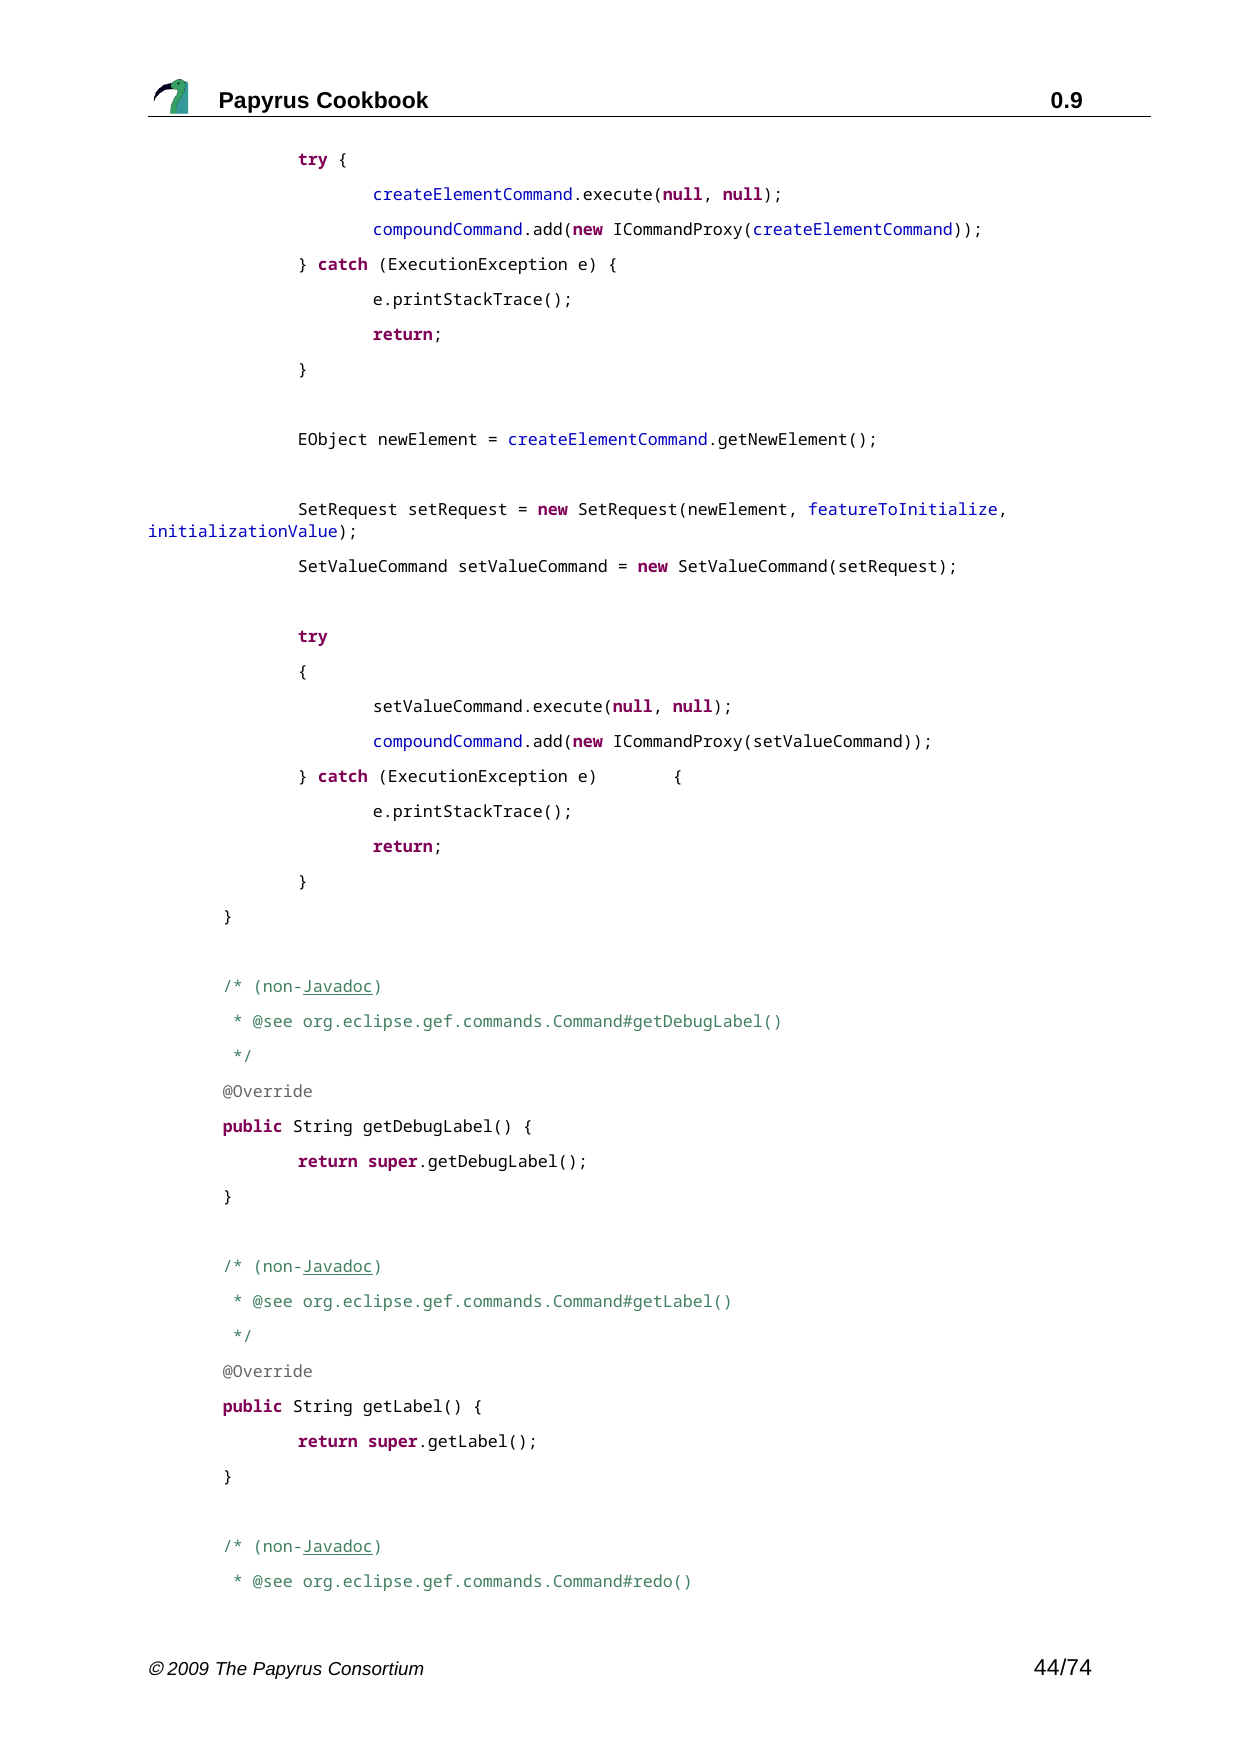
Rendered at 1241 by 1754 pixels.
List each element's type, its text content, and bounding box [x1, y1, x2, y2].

text */ [148, 1325, 1151, 1348]
picture [153, 79, 189, 114]
text @Override [148, 1080, 1151, 1103]
text return; [148, 835, 1151, 858]
text * @see org.eclipse.gef.commands.Command#getDebugLabel() [148, 1010, 1151, 1033]
text try { [148, 148, 1151, 170]
text /* (non-Javadoc) [148, 1255, 1151, 1278]
text } [148, 358, 1151, 380]
text return super.getLabel(); [148, 1430, 1151, 1453]
text e.printStackTrace(); [148, 800, 1151, 823]
text EObject newElement = createElementCommand.getNewElement(); [148, 428, 1151, 450]
text compoundCommand.add(new ICommandProxy(setValueCommand)); [148, 730, 1151, 753]
text public String getDebugLabel() { [148, 1115, 1151, 1138]
text setValueCommand.execute(null, null); [148, 695, 1151, 718]
text * @see org.eclipse.gef.commands.Command#getLabel() [148, 1290, 1151, 1313]
text try [148, 625, 1151, 648]
text } [148, 905, 1151, 928]
text * @see org.eclipse.gef.commands.Command#redo() [148, 1570, 1151, 1593]
text compoundCommand.add(new ICommandProxy(createElementCommand)); [148, 218, 1151, 240]
text } catch (ExecutionException e) { [148, 765, 1151, 788]
text } catch (ExecutionException e) { [148, 253, 1151, 275]
text e.printStackTrace(); [148, 288, 1151, 310]
text { [148, 660, 1151, 683]
text } [148, 1465, 1151, 1488]
text /* (non-Javadoc) [148, 1535, 1151, 1558]
text return super.getDebugLabel(); [148, 1150, 1151, 1173]
text */ [148, 1045, 1151, 1068]
text } [148, 870, 1151, 893]
text SetRequest setRequest = new SetRequest(newElement, featureToInitialize, initializationValue); [148, 498, 1151, 543]
text public String getLabel() { [148, 1395, 1151, 1418]
text @Override [148, 1360, 1151, 1383]
text createElementCommand.execute(null, null); [148, 183, 1151, 205]
text SetValueCommand setValueCommand = new SetValueCommand(setRequest); [148, 555, 1151, 578]
text /* (non-Javadoc) [148, 975, 1151, 998]
text } [148, 1185, 1151, 1208]
text return; [148, 323, 1151, 345]
